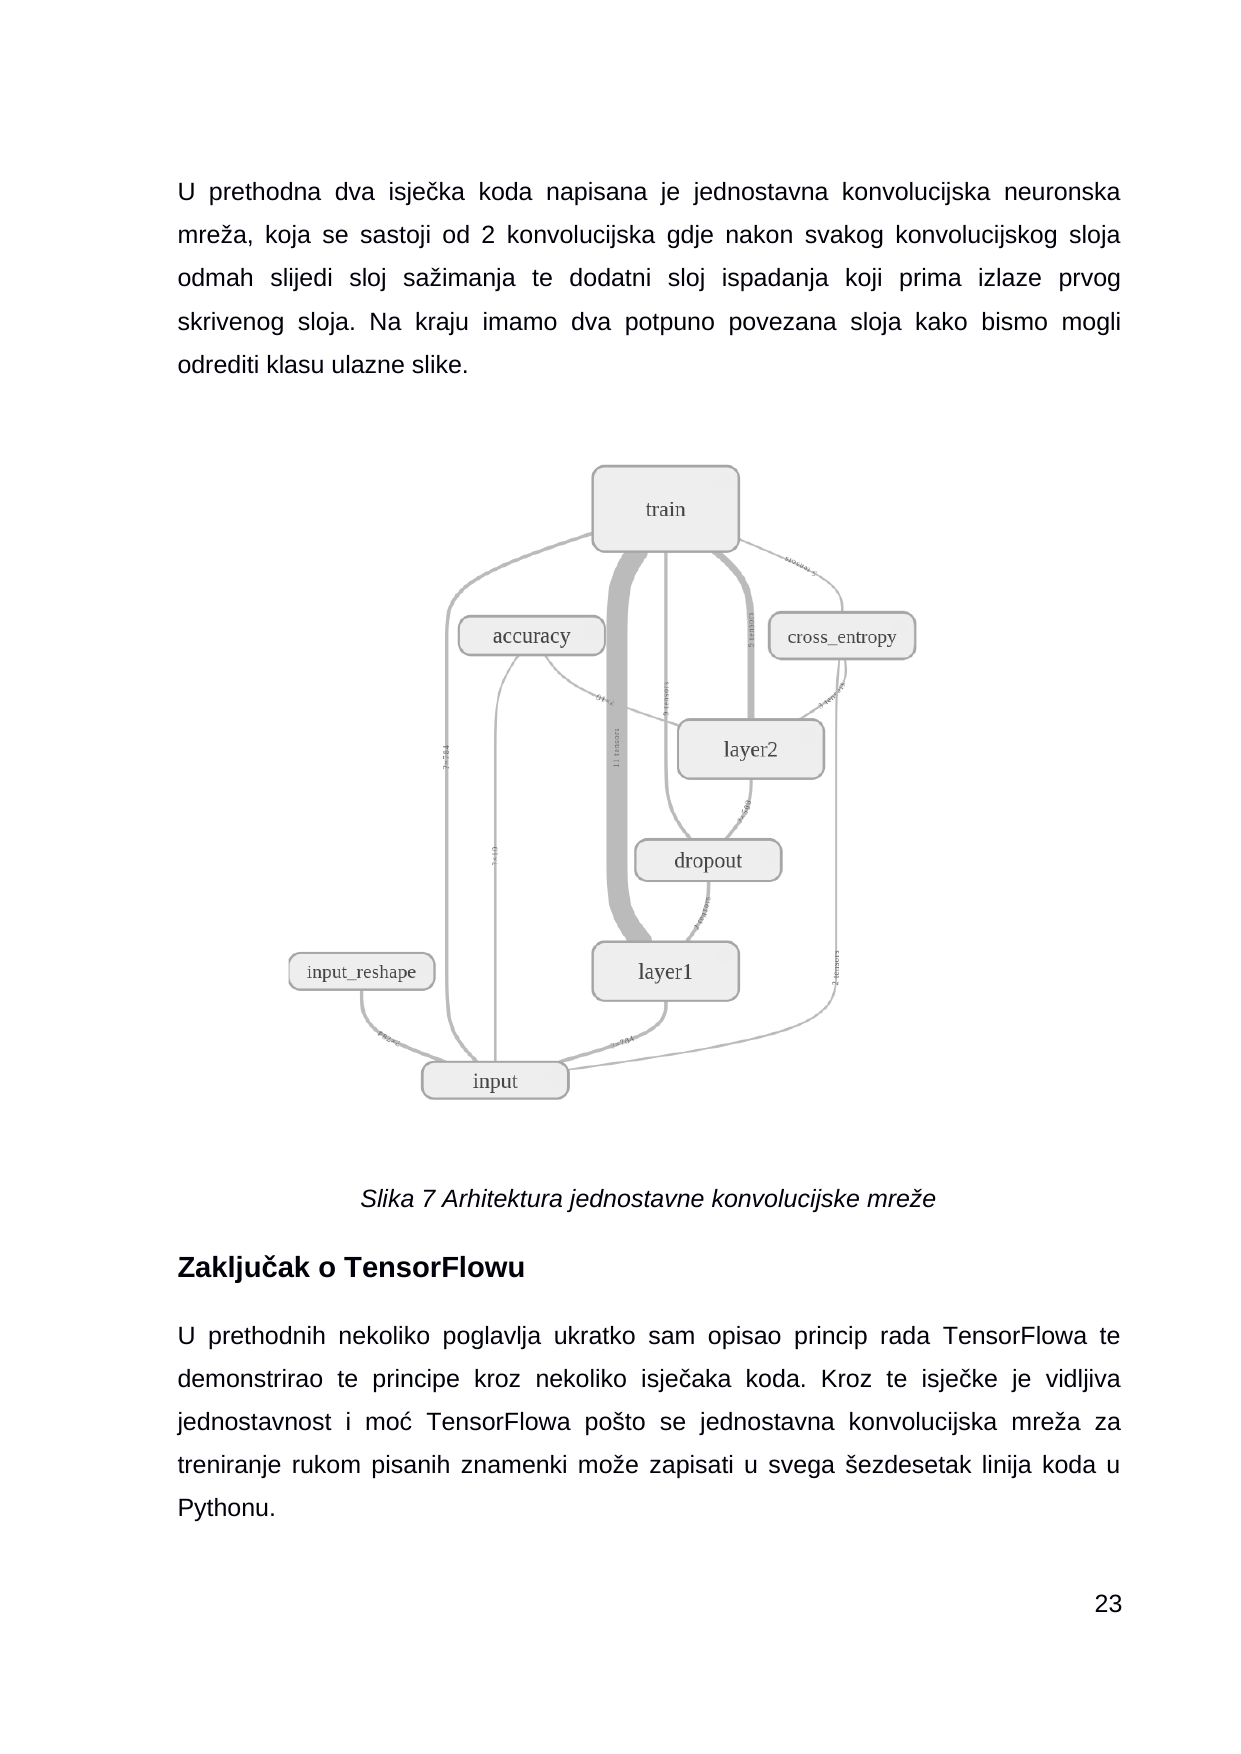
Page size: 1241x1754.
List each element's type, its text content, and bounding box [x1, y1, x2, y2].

subtitle Zaključak o TensorFlowu [177, 1250, 1122, 1283]
text Slika 7 Arhitektura jednostavne konvolucijske mreže [177, 1184, 1122, 1212]
text U prethodna dva isječka koda napisana je jednostavna konvolucijska neuronska mreža, koja se sastoji od 2 konvolucijska gdje nakon svakog konvolucijskog sloja odmah slijedi sloj sažimanja te dodatni sloj ispadanja koji prima izlaze prvog skrivenog sloja. Na kraju imamo dva potpuno povezana sloja kako bismo mogli odrediti klasu ulazne slike. [177, 177, 1122, 378]
text U prethodnih nekoliko poglavlja ukratko sam opisao princip rada TensorFlowa te demonstrirao te principe kroz nekoliko isječaka koda. Kroz te isječke je vidljiva jednostavnost i moć TensorFlowa pošto se jednostavna konvolucijska mreža za treniranje rukom pisanih znamenki može zapisati u svega šezdesetak linija koda u Pythonu. [177, 1321, 1122, 1522]
